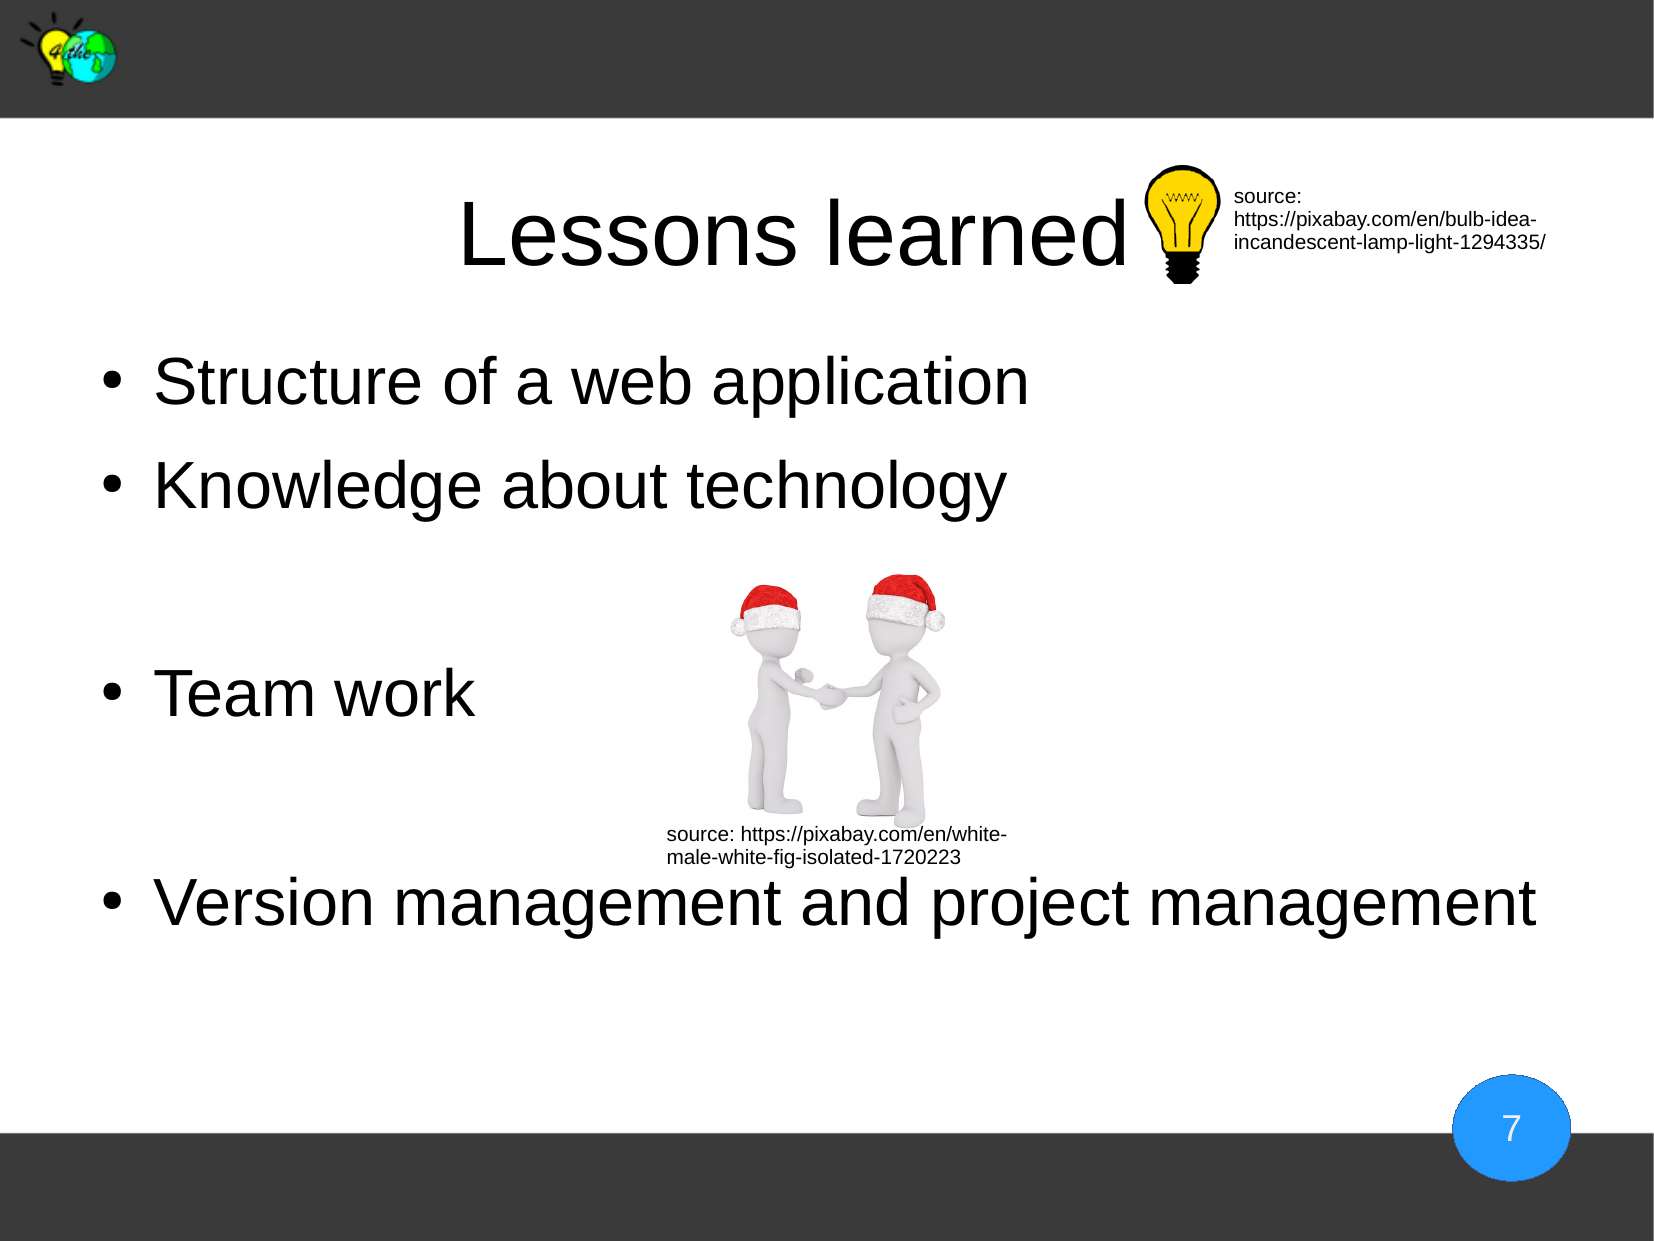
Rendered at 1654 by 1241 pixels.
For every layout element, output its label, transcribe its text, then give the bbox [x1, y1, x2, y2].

title Lessons learned [82, 129, 1571, 337]
picture [0, 0, 1654, 1241]
list Structure of a web application Knowledge about technology Team work Version management and project management [82, 343, 1571, 1099]
text_box source: https://pixabay.com/en/bulb-idea-incandescent-lamp-light-1294335/ [1218, 177, 1571, 262]
text_box source: https://pixabay.com/en/white-male-white-fig-isolated-1720223 [651, 814, 1028, 900]
